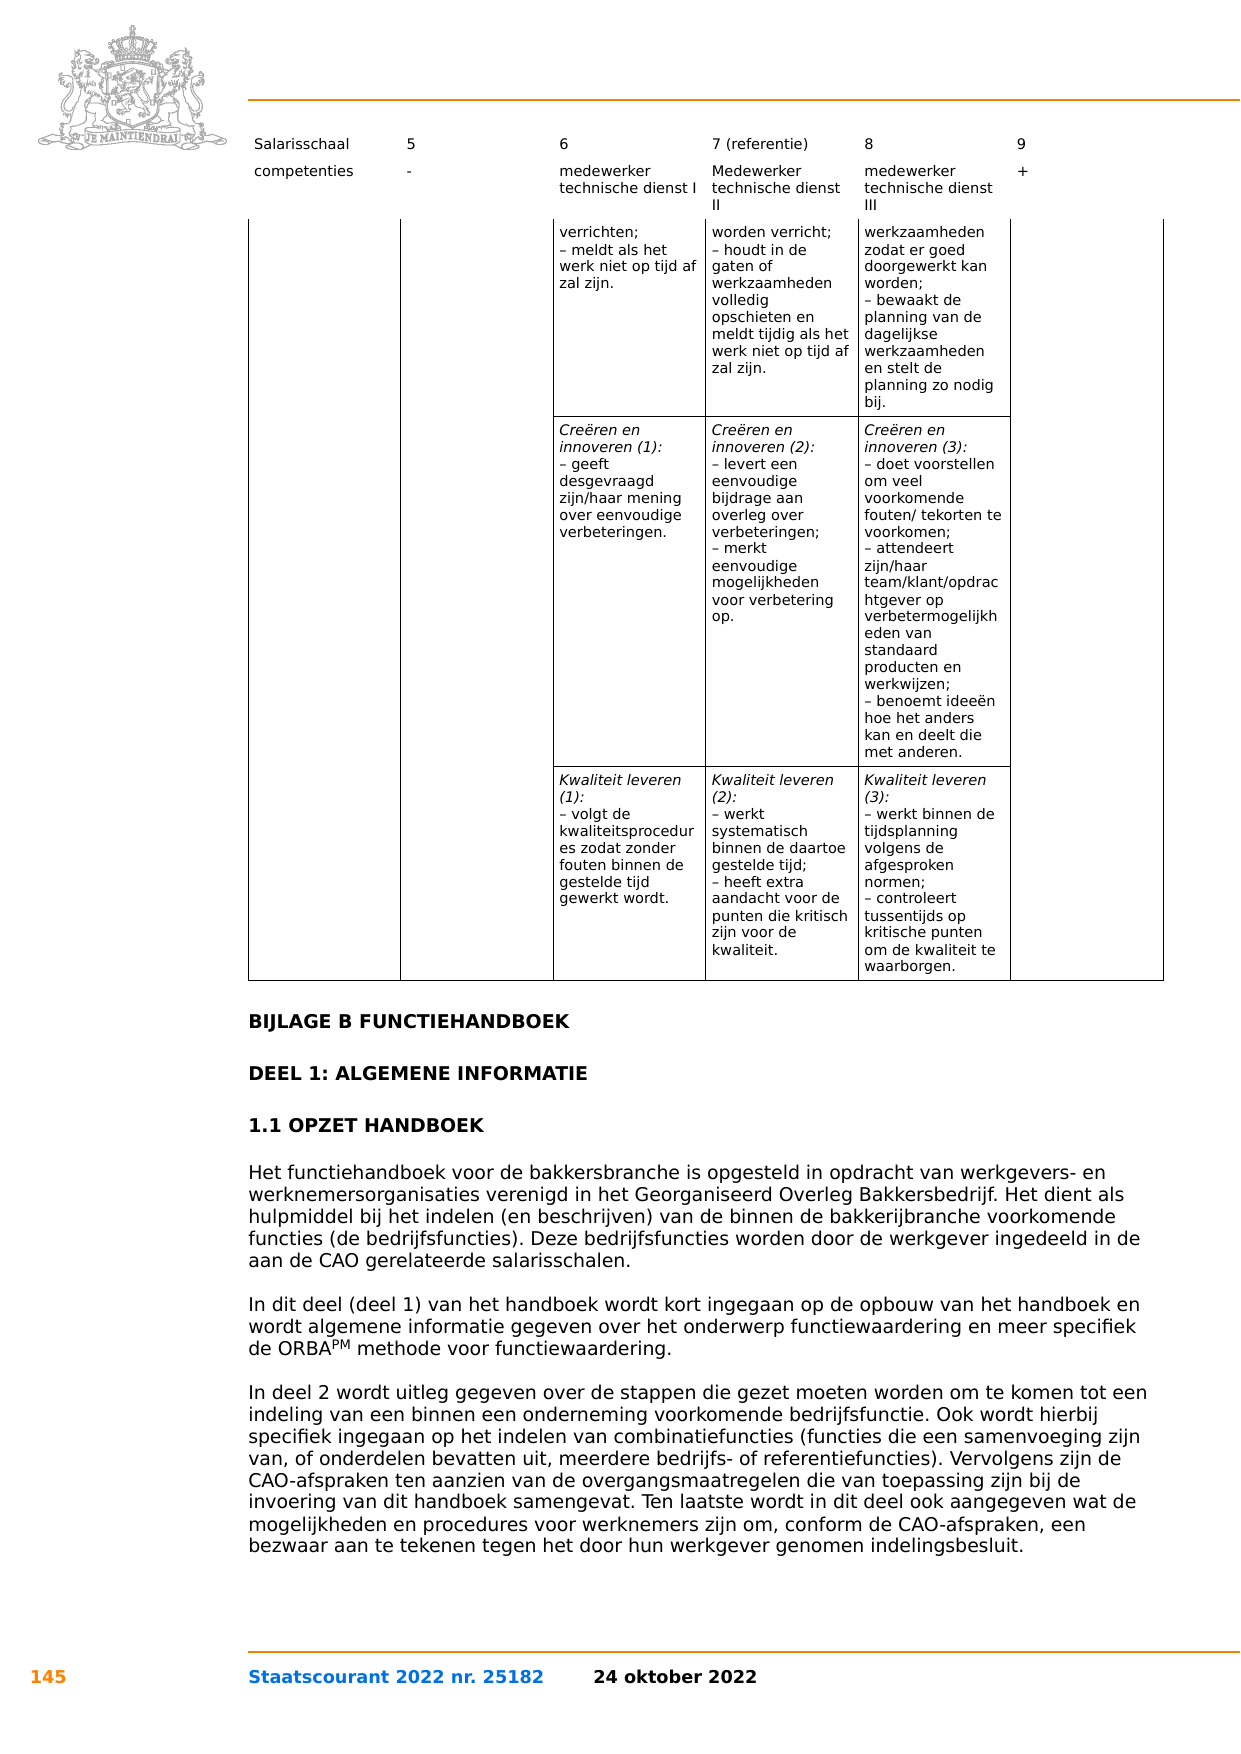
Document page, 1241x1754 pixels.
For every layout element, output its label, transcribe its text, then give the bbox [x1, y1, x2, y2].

table_header 7 (referentie) [706, 131, 858, 157]
table_cell competenties [249, 158, 400, 219]
table_cell + [1011, 158, 1163, 219]
table_cell [401, 220, 553, 980]
table_cell Medewerker technische dienst II [706, 158, 858, 219]
table_cell worden verricht; – houdt in de gaten of werkzaamheden volledig opschieten en meldt tijdig als het werk niet op tijd af zal zijn. [706, 220, 858, 416]
subtitle BIJLAGE B FUNCTIEHANDBOEK [248, 1011, 1163, 1033]
subtitle 1.1 OPZET HANDBOEK [248, 1115, 1163, 1137]
table_cell - [401, 158, 553, 219]
table_cell [1011, 220, 1163, 980]
text Het functiehandboek voor de bakkersbranche is opgesteld in opdracht van werkgevers- en werknemersorganisaties verenigd in het Georganiseerd Overleg Bakkersbedrijf. Het dient als hulpmiddel bij het indelen (en beschrijven) van de binnen de bakkerijbranche voorkomende functies (de bedrijfsfuncties). Deze bedrijfsfuncties worden door de werkgever ingedeeld in de aan de CAO gerelateerde salarisschalen. [248, 1162, 1163, 1272]
table_cell verrichten; – meldt als het werk niet op tijd af zal zijn. [554, 220, 705, 416]
table_header Salarisschaal [249, 131, 400, 157]
table_cell Kwaliteit leveren (1): – volgt de kwaliteitsprocedures zodat zonder fouten binnen de gestelde tijd gewerkt wordt. [554, 767, 705, 980]
table_header 6 [554, 131, 705, 157]
table_cell medewerker technische dienst I [554, 158, 705, 219]
table_cell [249, 220, 400, 980]
table_header 8 [859, 131, 1010, 157]
text In deel 2 wordt uitleg gegeven over de stappen die gezet moeten worden om te komen tot een indeling van een binnen een onderneming voorkomende bedrijfsfunctie. Ook wordt hierbij specifiek ingegaan op het indelen van combinatiefuncties (functies die een samenvoeging zijn van, of onderdelen bevatten uit, meerdere bedrijfs- of referentiefuncties). Vervolgens zijn de CAO-afspraken ten aanzien van de overgangsmaatregelen die van toepassing zijn bij de invoering van dit handboek samengevat. Ten laatste wordt in dit deel ook aangegeven wat de mogelijkheden en procedures voor werknemers zijn om, conform de CAO-afspraken, een bezwaar aan te tekenen tegen het door hun werkgever genomen indelingsbesluit. [248, 1382, 1163, 1557]
table_cell Creëren en innoveren (1): – geeft desgevraagd zijn/haar mening over eenvoudige verbeteringen. [554, 417, 705, 766]
table_cell Kwaliteit leveren (2): – werkt systematisch binnen de daartoe gestelde tijd; – heeft extra aandacht voor de punten die kritisch zijn voor de kwaliteit. [706, 767, 858, 980]
table_cell Creëren en innoveren (2): – levert een eenvoudige bijdrage aan overleg over verbeteringen; – merkt eenvoudige mogelijkheden voor verbetering op. [706, 417, 858, 766]
table_cell werkzaamheden zodat er goed doorgewerkt kan worden; – bewaakt de planning van de dagelijkse werkzaamheden en stelt de planning zo nodig bij. [859, 220, 1010, 416]
table_cell Creëren en innoveren (3): – doet voorstellen om veel voorkomende fouten/ tekorten te voorkomen; – attendeert zijn/haar team/klant/opdrachtgever op verbetermogelijkheden van standaard producten en werkwijzen; – benoemt ideeën hoe het anders kan en deelt die met anderen. [859, 417, 1010, 766]
table_cell Kwaliteit leveren (3): – werkt binnen de tijdsplanning volgens de afgesproken normen; – controleert tussentijds op kritische punten om de kwaliteit te waarborgen. [859, 767, 1010, 980]
picture [38, 25, 227, 150]
table_header 5 [401, 131, 553, 157]
subtitle DEEL 1: ALGEMENE INFORMATIE [248, 1063, 1163, 1085]
table_cell medewerker technische dienst III [859, 158, 1010, 219]
text In dit deel (deel 1) van het handboek wordt kort ingegaan op de opbouw van het handboek en wordt algemene informatie gegeven over het onderwerp functiewaardering en meer specifiek de ORBAPM methode voor functiewaardering. [248, 1294, 1163, 1360]
table_header 9 [1011, 131, 1163, 157]
